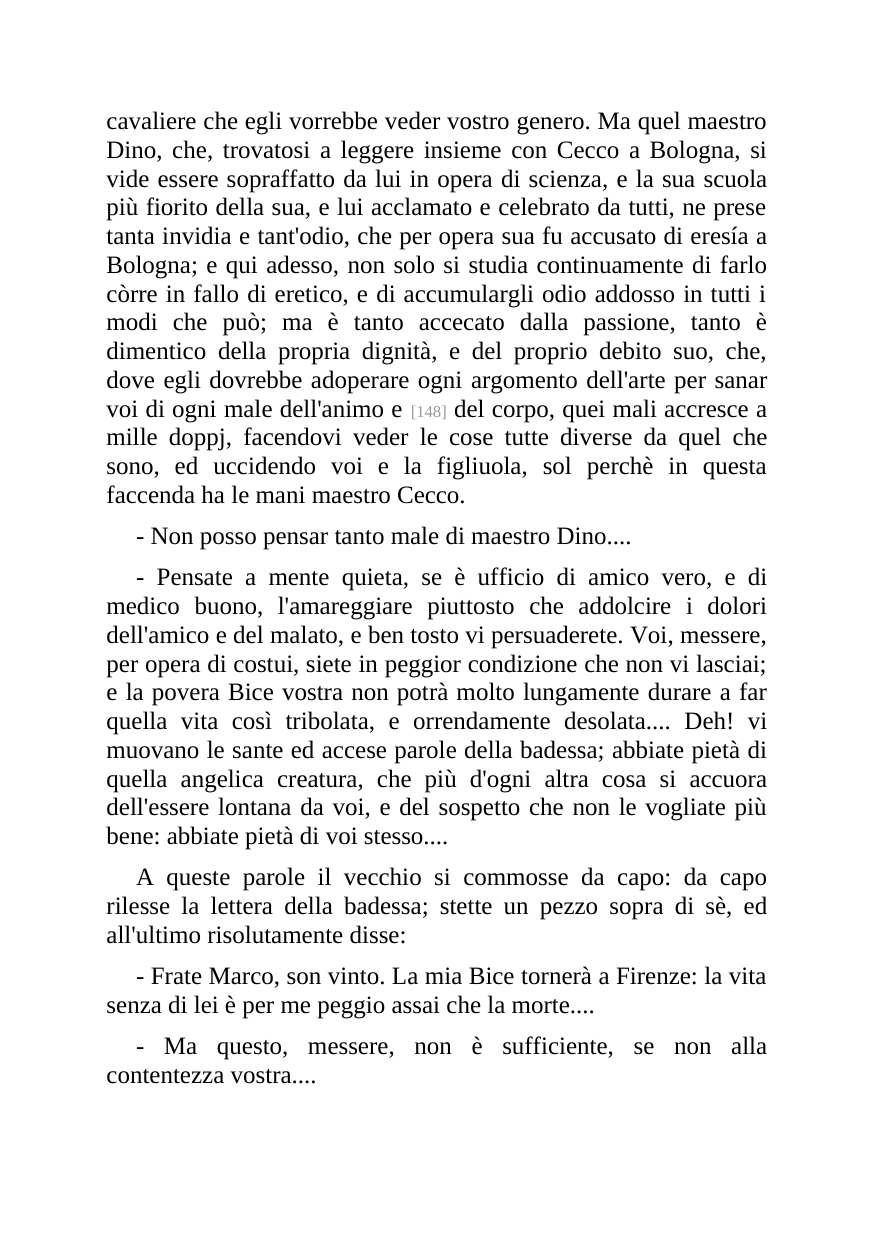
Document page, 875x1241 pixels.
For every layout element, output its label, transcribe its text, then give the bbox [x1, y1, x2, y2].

text - Frate Marco, son vinto. La mia Bice tornerà a Firenze: la vita senza di lei è per me peggio assai che la morte.... [106, 961, 768, 1019]
text A queste parole il vecchio si commosse da capo: da capo rilesse la lettera della badessa; stette un pezzo sopra di sè, ed all'ultimo risolutamente disse: [106, 862, 768, 949]
text - Pensate a mente quieta, se è ufficio di amico vero, e di medico buono, l'amareggiare piuttosto che addolcire i dolori dell'amico e del malato, e ben tosto vi persuaderete. Voi, messere, per opera di costui, siete in peggior condizione che non vi lasciai; e la povera Bice vostra non potrà molto lungamente durare a far quella vita così tribolata, e orrendamente desolata.... Deh! vi muovano le sante ed accese parole della badessa; abbiate pietà di quella angelica creatura, che più d'ogni altra cosa si accuora dell'essere lontana da voi, e del sospetto che non le vogliate più bene: abbiate pietà di voi stesso.... [106, 562, 768, 850]
text - Ma questo, messere, non è sufficiente, se non alla contentezza vostra.... [106, 1031, 768, 1089]
text - Non posso pensar tanto male di maestro Dino.... [106, 521, 768, 550]
text cavaliere che egli vorrebbe veder vostro genero. Ma quel maestro Dino, che, trovatosi a leggere insieme con Cecco a Bologna, si vide essere sopraffatto da lui in opera di scienza, e la sua scuola più fiorito della sua, e lui acclamato e celebrato da tutti, ne prese tanta invidia e tant'odio, che per opera sua fu accusato di eresía a Bologna; e qui adesso, non solo si studia continuamente di farlo còrre in fallo di eretico, e di accumulargli odio addosso in tutti i modi che può; ma è tanto accecato dalla passione, tanto è dimentico della propria dignità, e del proprio debito suo, che, dove egli dovrebbe adoperare ogni argomento dell'arte per sanar voi di ogni male dell'animo e [148] del corpo, quei mali accresce a mille doppj, facendovi veder le cose tutte diverse da quel che sono, ed uccidendo voi e la figliuola, sol perchè in questa faccenda ha le mani maestro Cecco. [106, 106, 768, 509]
